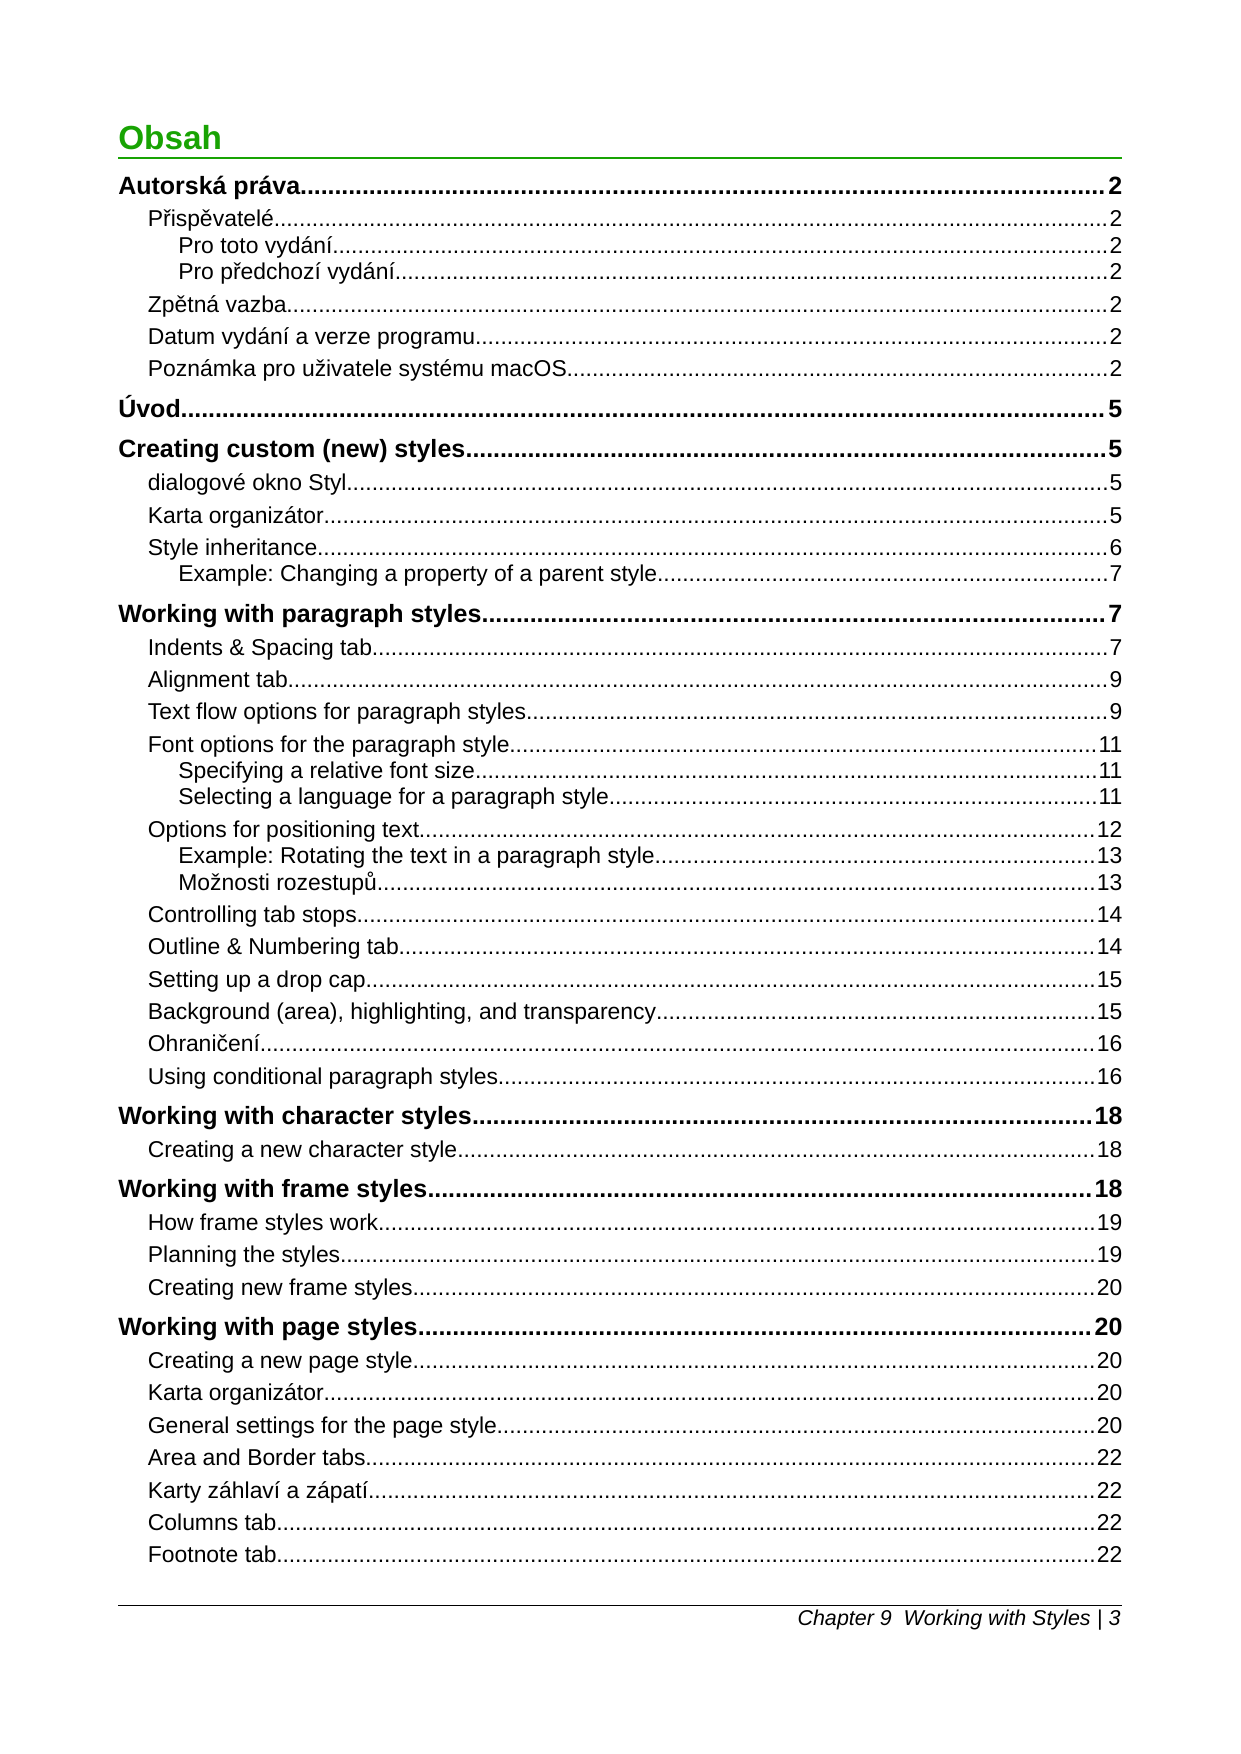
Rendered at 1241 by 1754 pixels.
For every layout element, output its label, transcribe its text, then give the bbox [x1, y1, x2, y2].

text Background (area), highlighting, and transparency 15 [148, 998, 1122, 1024]
text Specifying a relative font size 11 [178, 757, 1122, 783]
text Autorská práva 2 [118, 171, 1122, 199]
text Zpětná vazba 2 [148, 291, 1122, 317]
text Creating a new page style 20 [148, 1347, 1122, 1373]
text Outline & Numbering tab 14 [148, 933, 1122, 959]
text Example: Changing a property of a parent style 7 [178, 560, 1122, 587]
text Indents & Spacing tab 7 [148, 633, 1122, 660]
text Karta organizátor 5 [148, 502, 1122, 528]
text Pro toto vydání 2 [178, 232, 1122, 258]
text Pro předchozí vydání 2 [178, 258, 1122, 284]
text Karty záhlaví a zápatí 22 [148, 1477, 1122, 1503]
text dialogové okno Styl 5 [148, 469, 1122, 496]
text Example: Rotating the text in a paragraph style 13 [178, 842, 1122, 868]
text Selecting a language for a paragraph style 11 [178, 783, 1122, 810]
text Poznámka pro uživatele systému macOS 2 [148, 355, 1122, 382]
text Using conditional paragraph styles 16 [148, 1063, 1122, 1089]
text Ohraničení 16 [148, 1030, 1122, 1057]
text Font options for the paragraph style 11 [148, 731, 1122, 757]
text Working with frame styles 18 [118, 1174, 1122, 1203]
text Options for positioning text 12 [148, 816, 1122, 842]
text Creating a new character style 18 [148, 1136, 1122, 1162]
text Přispěvatelé 2 [148, 205, 1122, 232]
text How frame styles work 19 [148, 1209, 1122, 1235]
text Planning the styles 19 [148, 1241, 1122, 1268]
text Text flow options for paragraph styles 9 [148, 698, 1122, 724]
text Alignment tab 9 [148, 666, 1122, 692]
text Controlling tab stops 14 [148, 901, 1122, 927]
text Area and Border tabs 22 [148, 1444, 1122, 1471]
text General settings for the page style 20 [148, 1412, 1122, 1438]
text Footnote tab 22 [148, 1541, 1122, 1568]
text Columns tab 22 [148, 1509, 1122, 1535]
text Creating new frame styles 20 [148, 1274, 1122, 1300]
text Datum vydání a verze programu 2 [148, 323, 1122, 349]
text Style inheritance 6 [148, 534, 1122, 560]
text Working with page styles 20 [118, 1312, 1122, 1341]
text Možnosti rozestupů 13 [178, 868, 1122, 895]
text Setting up a drop cap 15 [148, 966, 1122, 992]
text Úvod 5 [118, 394, 1122, 422]
text Working with paragraph styles 7 [118, 599, 1122, 627]
text Karta organizátor 20 [148, 1379, 1122, 1406]
subtitle Obsah [118, 118, 1122, 157]
text Creating custom (new) styles 5 [118, 434, 1122, 463]
text Working with character styles 18 [118, 1101, 1122, 1130]
